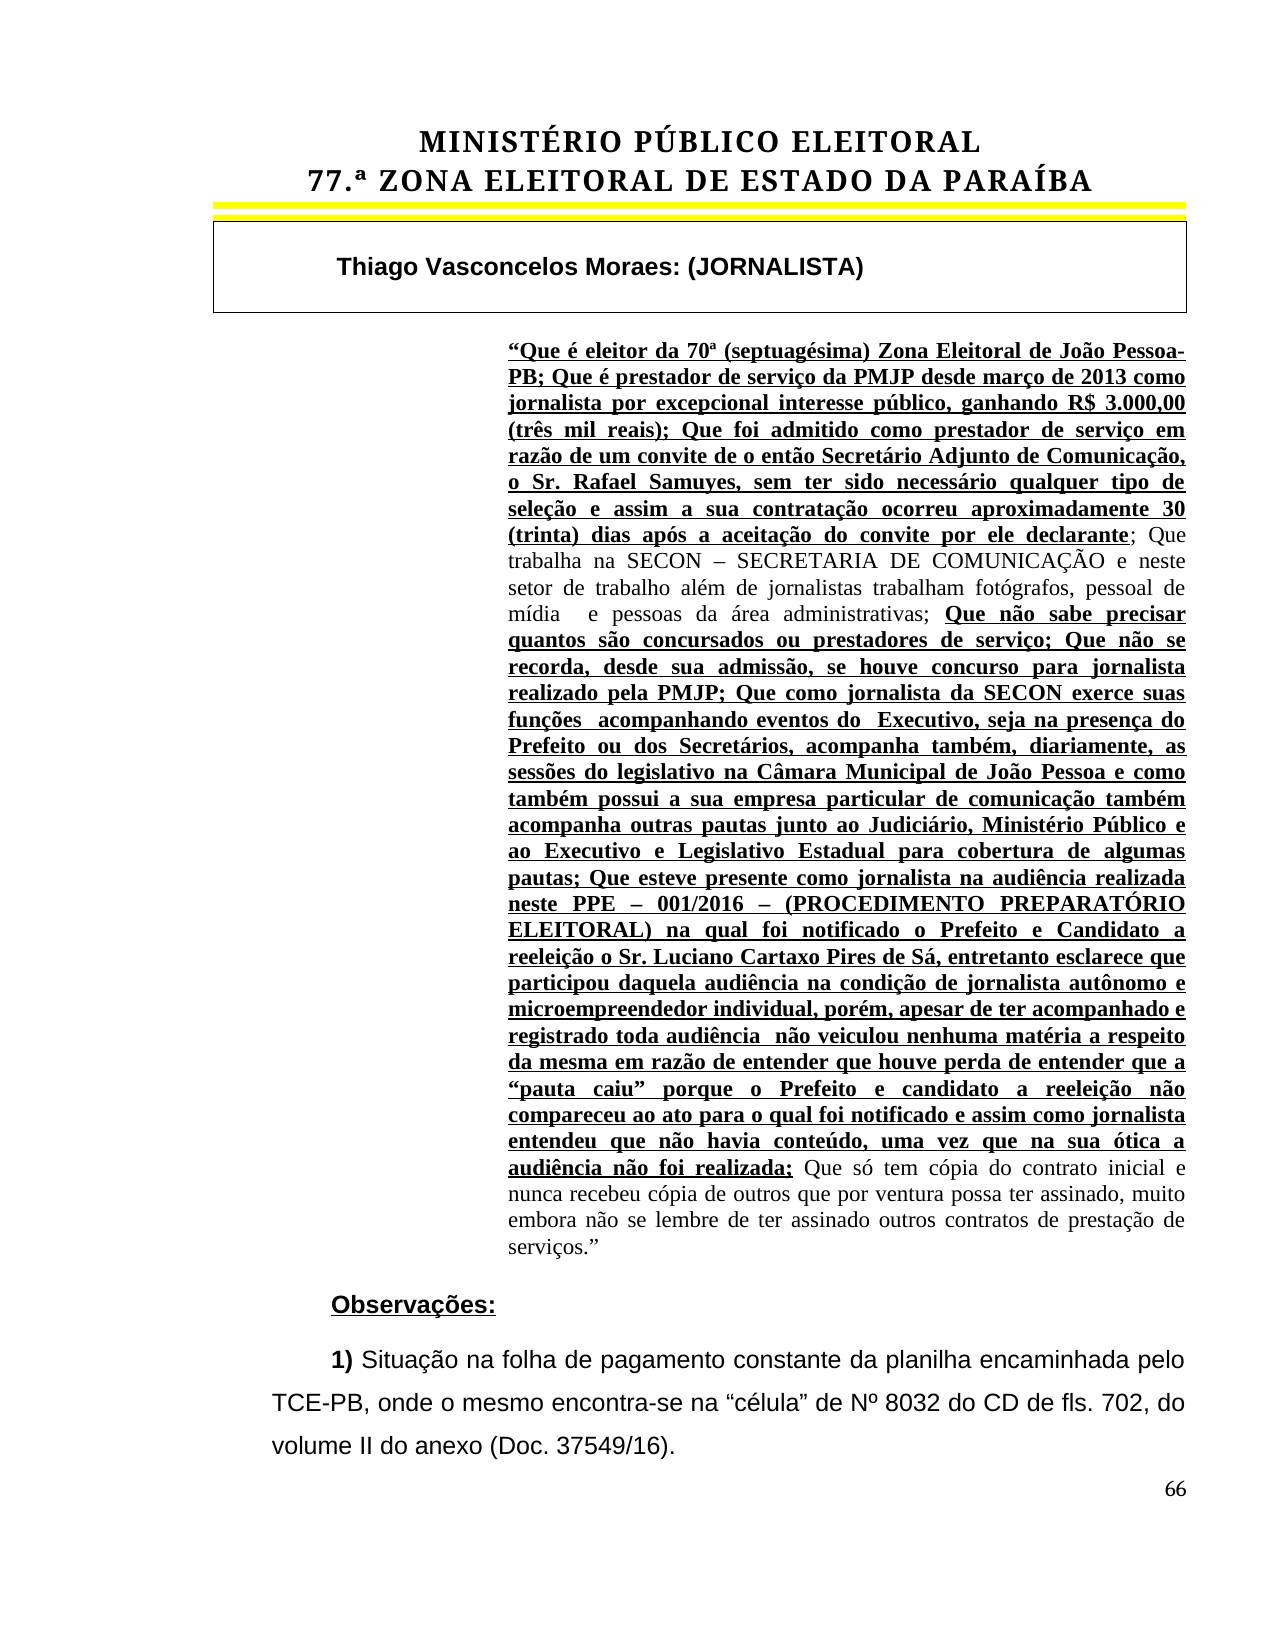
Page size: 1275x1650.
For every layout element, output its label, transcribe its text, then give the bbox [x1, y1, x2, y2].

text razão de um convite de o então Secretário Adjunto de Comunicação, [508, 440, 1186, 465]
text 1) Situação na folha de pagamento constante da planilha encaminhada pelo TCE-PB, onde o mesmo encontra-se na “célula” de Nº 8032 do CD de fls. 702, do volume II do anexo (Doc. 37549/16). [272, 1345, 1186, 1460]
text ELEITORAL) na qual foi notificado o Prefeito e Candidato a [508, 914, 1186, 939]
text registrado toda audiência não veiculou nenhuma matéria a respeito [508, 1020, 1186, 1045]
text sessões do legislativo na Câmara Municipal de João Pessoa e como [508, 756, 1186, 781]
text “pauta caiu” porque o Prefeito e candidato a reeleição não [508, 1072, 1186, 1098]
table_header Thiago Vasconcelos Moraes: (JORNALISTA) [214, 222, 1186, 312]
text o Sr. Rafael Samuyes, sem ter sido necessário qualquer tipo de [508, 466, 1186, 491]
text microempreendedor individual, porém, apesar de ter acompanhado e [508, 993, 1186, 1018]
text neste PPE – 001/2016 – (PROCEDIMENTO PREPARATÓRIO [508, 888, 1186, 913]
text ao Executivo e Legislativo Estadual para cobertura de algumas [508, 835, 1186, 860]
text pautas; Que esteve presente como jornalista na audiência realizada [508, 861, 1186, 887]
text realizado pela PMJP; Que como jornalista da SECON exerce suas [508, 677, 1186, 702]
text da mesma em razão de entender que houve perda de entender que a [508, 1046, 1186, 1071]
text “Que é eleitor da 70ª (septuagésima) Zona Eleitoral de João Pessoa- [508, 337, 1186, 360]
text seleção e assim a sua contratação ocorreu aproximadamente 30 [508, 493, 1186, 518]
text compareceu ao ato para o qual foi notificado e assim como jornalista [508, 1099, 1186, 1124]
text reeleição o Sr. Luciano Cartaxo Pires de Sá, entretanto esclarece que [508, 941, 1186, 966]
text Observações: [272, 1290, 1186, 1319]
text audiência não foi realizada; Que só tem cópia do contrato inicial e nunca recebeu cópia de outros que por ventura possa ter assinado, muito embora não se lembre de ter assinado outros contratos de prestação de serviços.” [508, 1151, 1186, 1259]
text (três mil reais); Que foi admitido como prestador de serviço em [508, 414, 1186, 439]
text (trinta) dias após a aceitação do convite por ele declarante; Que trabalha na SECON – SECRETARIA DE COMUNICAÇÃO e neste setor de trabalho além de jornalistas trabalham fotógrafos, pessoal de mídia e pessoas da área administrativas; Que não sabe precisar quantos são concursados ou prestadores de serviço; Que não se [508, 519, 1186, 649]
text entendeu que não havia conteúdo, uma vez que na sua ótica a [508, 1125, 1186, 1150]
text PB; Que é prestador de serviço da PMJP desde março de 2013 como [508, 361, 1186, 386]
text funções acompanhando eventos do Executivo, seja na presença do [508, 703, 1186, 729]
text recorda, desde sua admissão, se houve concurso para jornalista [508, 651, 1186, 676]
text acompanha outras pautas junto ao Judiciário, Ministério Público e [508, 809, 1186, 834]
text jornalista por excepcional interesse público, ganhando R$ 3.000,00 [508, 387, 1186, 412]
text participou daquela audiência na condição de jornalista autônomo e [508, 967, 1186, 992]
text Prefeito ou dos Secretários, acompanha também, diariamente, as [508, 730, 1186, 755]
text também possui a sua empresa particular de comunicação também [508, 783, 1186, 808]
